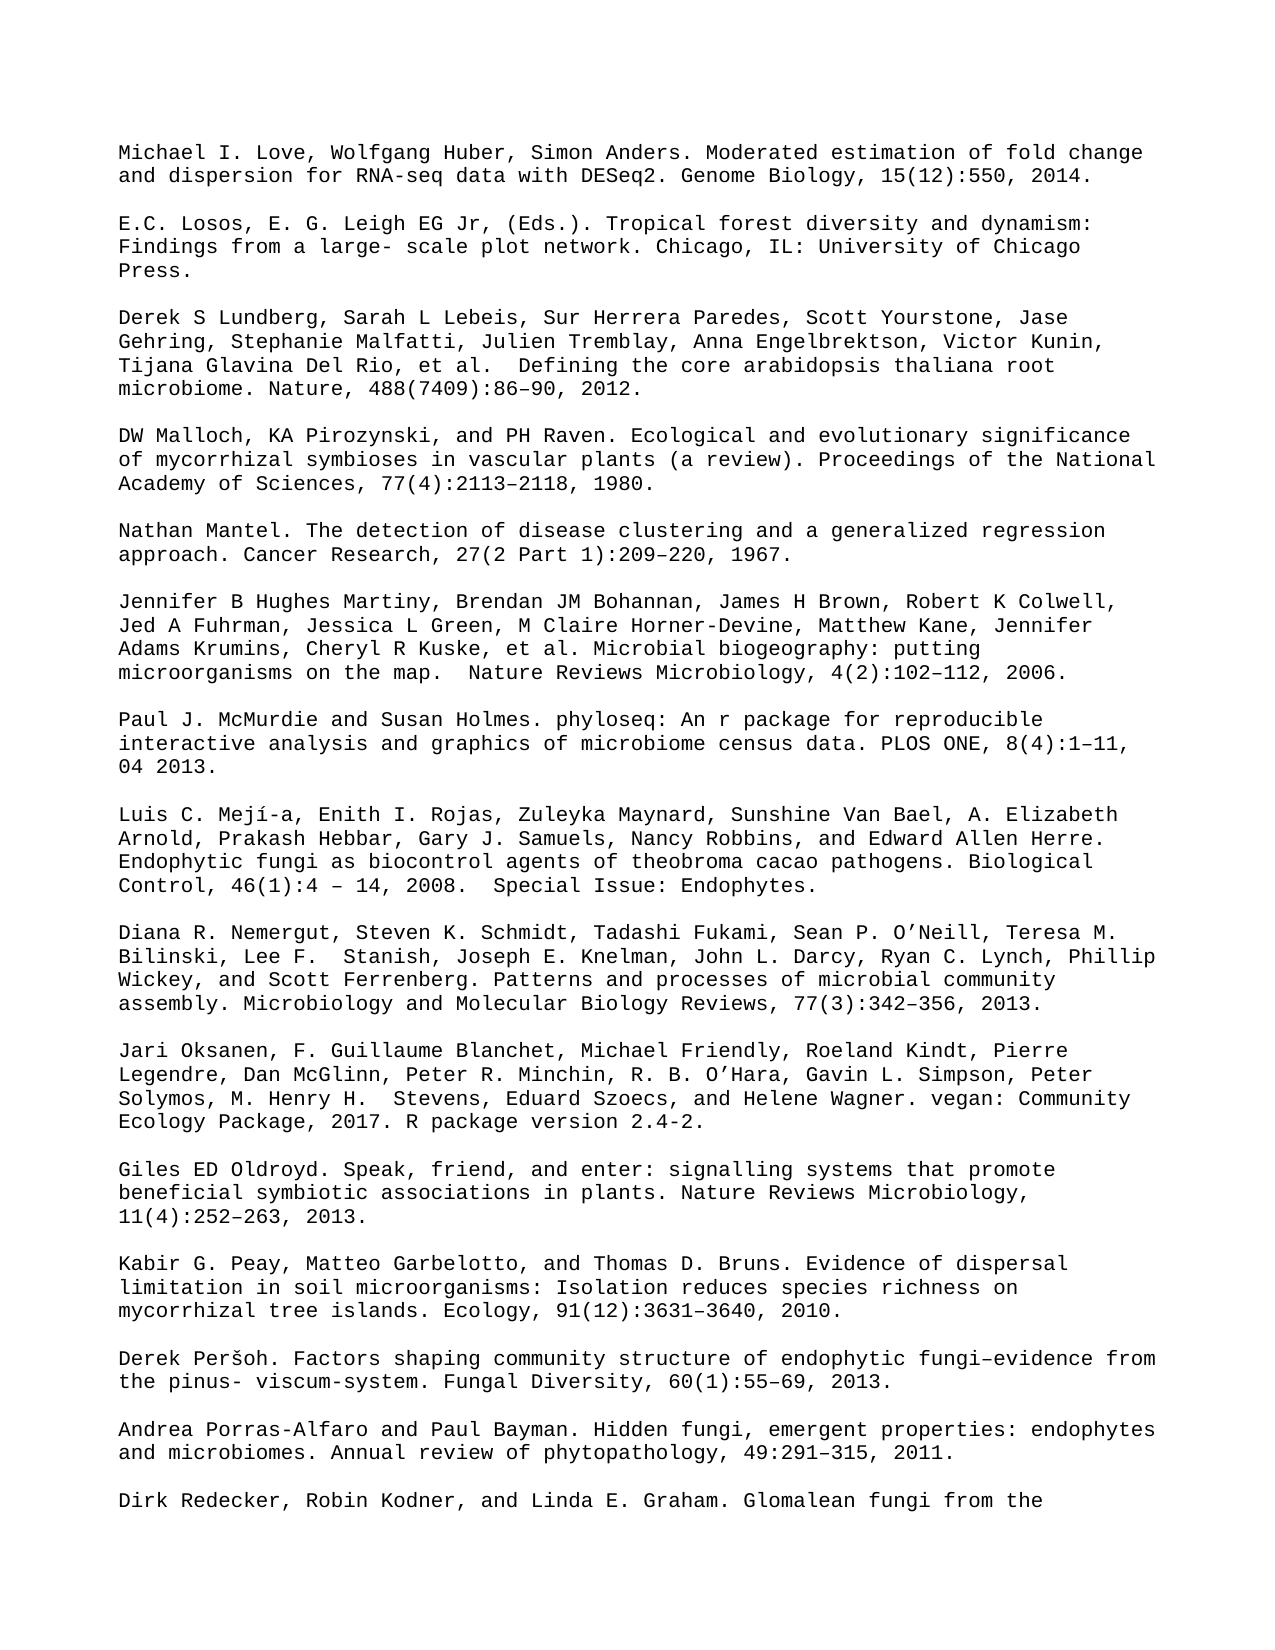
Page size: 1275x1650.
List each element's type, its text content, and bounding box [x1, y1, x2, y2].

text Nathan Mantel. The detection of disease clustering and a generalized regression approach. Cancer Research, 27(2 Part 1):209–220, 1967. [118, 520, 1157, 567]
text Giles ED Oldroyd. Speak, friend, and enter: signalling systems that promote beneficial symbiotic associations in plants. Nature Reviews Microbiology, 11(4):252–263, 2013. [118, 1158, 1157, 1229]
text Luis C. Mejí-a, Enith I. Rojas, Zuleyka Maynard, Sunshine Van Bael, A. Elizabeth Arnold, Prakash Hebbar, Gary J. Samuels, Nancy Robbins, and Edward Allen Herre. Endophytic fungi as biocontrol agents of theobroma cacao pathogens. Biological Control, 46(1):4 – 14, 2008. Special Issue: Endophytes. [118, 804, 1157, 898]
text E.C. Losos, E. G. Leigh EG Jr, (Eds.). Tropical forest diversity and dynamism: Findings from a large- scale plot network. Chicago, IL: University of Chicago Press. [118, 213, 1157, 284]
text Michael I. Love, Wolfgang Huber, Simon Anders. Moderated estimation of fold change and dispersion for RNA-seq data with DESeq2. Genome Biology, 15(12):550, 2014. [118, 142, 1157, 189]
text Kabir G. Peay, Matteo Garbelotto, and Thomas D. Bruns. Evidence of dispersal limitation in soil microorganisms: Isolation reduces species richness on mycorrhizal tree islands. Ecology, 91(12):3631–3640, 2010. [118, 1253, 1157, 1324]
text Derek Peršoh. Factors shaping community structure of endophytic fungi–evidence from the pinus- viscum-system. Fungal Diversity, 60(1):55–69, 2013. [118, 1348, 1157, 1395]
text Dirk Redecker, Robin Kodner, and Linda E. Graham. Glomalean fungi from the [118, 1489, 1157, 1513]
text Jari Oksanen, F. Guillaume Blanchet, Michael Friendly, Roeland Kindt, Pierre Legendre, Dan McGlinn, Peter R. Minchin, R. B. O’Hara, Gavin L. Simpson, Peter Solymos, M. Henry H. Stevens, Eduard Szoecs, and Helene Wagner. vegan: Community Ecology Package, 2017. R package version 2.4-2. [118, 1040, 1157, 1135]
text Andrea Porras-Alfaro and Paul Bayman. Hidden fungi, emergent properties: endophytes and microbiomes. Annual review of phytopathology, 49:291–315, 2011. [118, 1419, 1157, 1466]
text DW Malloch, KA Pirozynski, and PH Raven. Ecological and evolutionary significance of mycorrhizal symbioses in vascular plants (a review). Proceedings of the National Academy of Sciences, 77(4):2113–2118, 1980. [118, 426, 1157, 496]
text Derek S Lundberg, Sarah L Lebeis, Sur Herrera Paredes, Scott Yourstone, Jase Gehring, Stephanie Malfatti, Julien Tremblay, Anna Engelbrektson, Victor Kunin, Tijana Glavina Del Rio, et al. Defining the core arabidopsis thaliana root microbiome. Nature, 488(7409):86–90, 2012. [118, 307, 1157, 402]
text Paul J. McMurdie and Susan Holmes. phyloseq: An r package for reproducible interactive analysis and graphics of microbiome census data. PLOS ONE, 8(4):1–11, 04 2013. [118, 709, 1157, 780]
text Jennifer B Hughes Martiny, Brendan JM Bohannan, James H Brown, Robert K Colwell, Jed A Fuhrman, Jessica L Green, M Claire Horner-Devine, Matthew Kane, Jennifer Adams Krumins, Cheryl R Kuske, et al. Microbial biogeography: putting microorganisms on the map. Nature Reviews Microbiology, 4(2):102–112, 2006. [118, 591, 1157, 686]
text Diana R. Nemergut, Steven K. Schmidt, Tadashi Fukami, Sean P. O’Neill, Teresa M. Bilinski, Lee F. Stanish, Joseph E. Knelman, John L. Darcy, Ryan C. Lynch, Phillip Wickey, and Scott Ferrenberg. Patterns and processes of microbial community assembly. Microbiology and Molecular Biology Reviews, 77(3):342–356, 2013. [118, 922, 1157, 1017]
